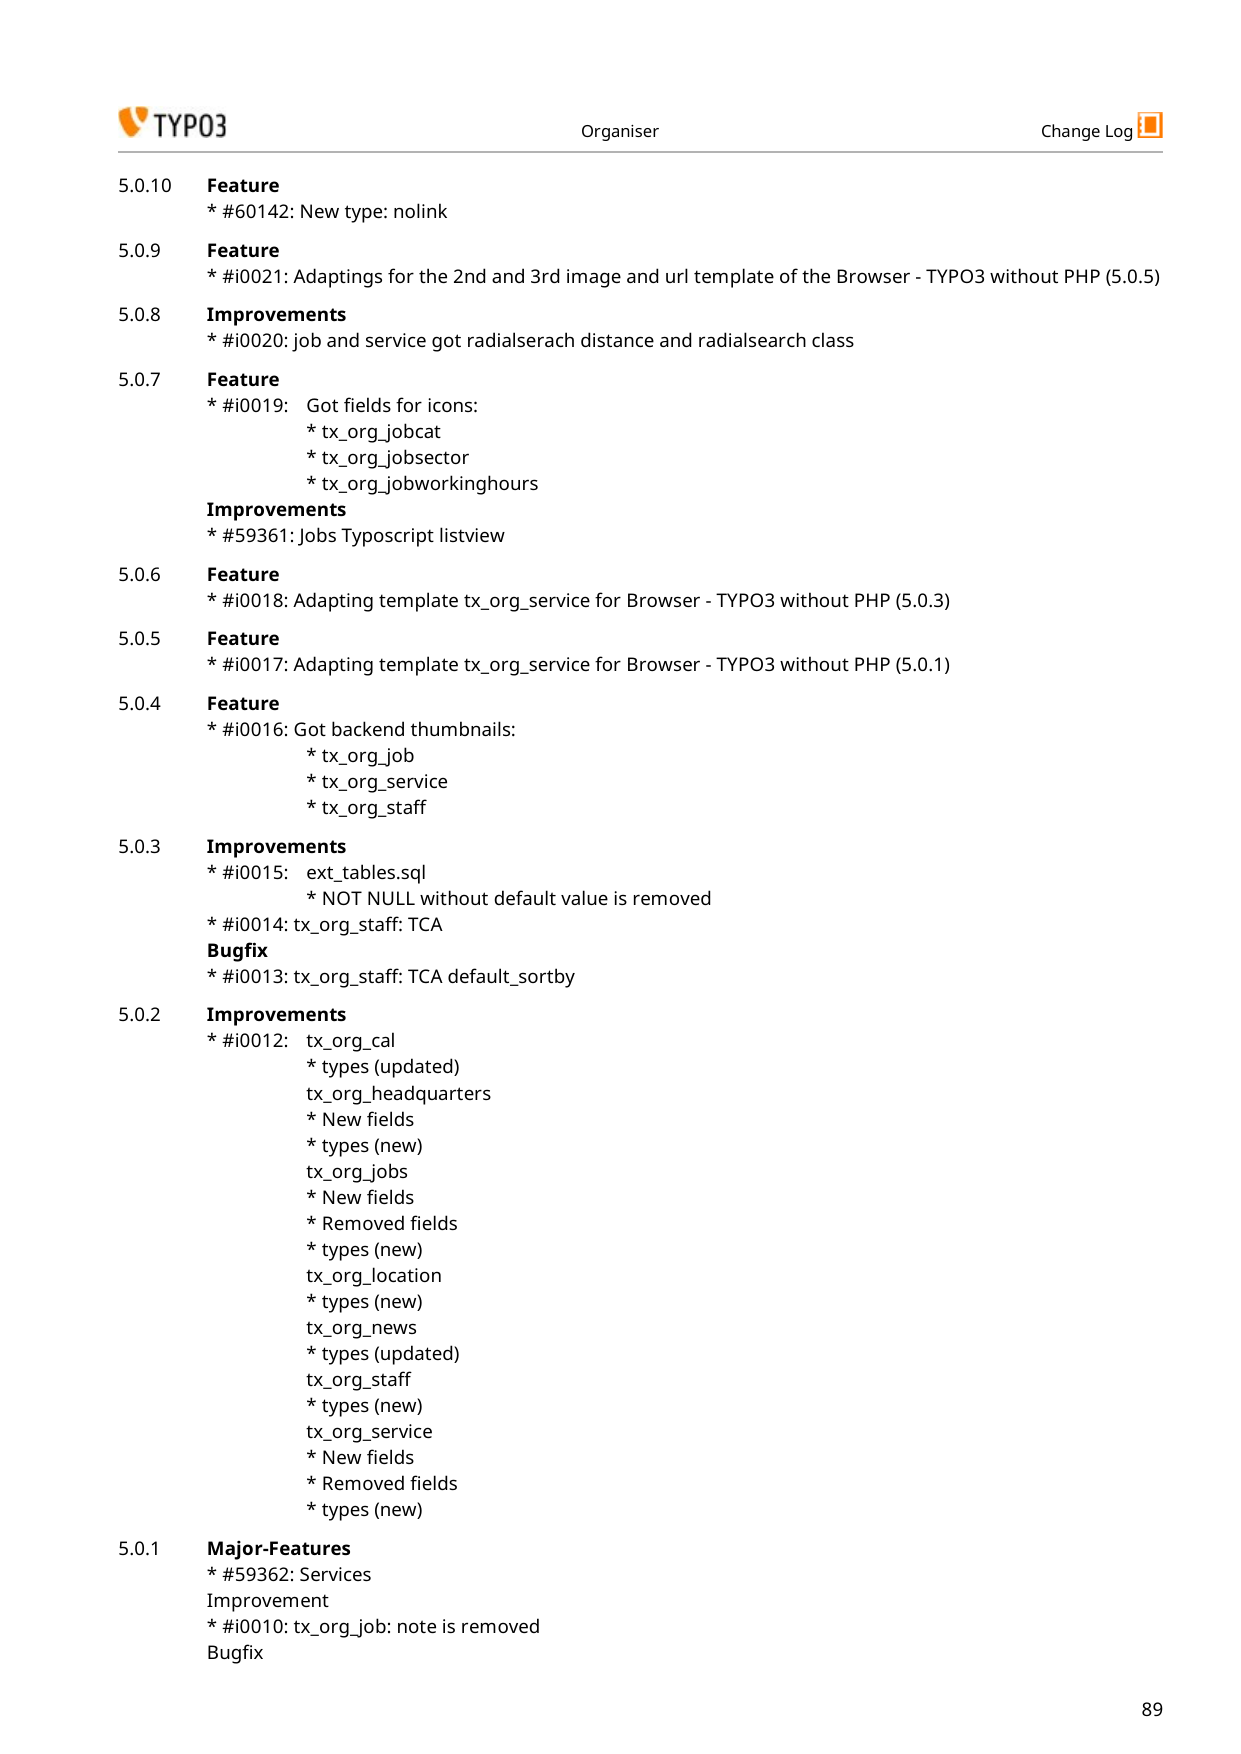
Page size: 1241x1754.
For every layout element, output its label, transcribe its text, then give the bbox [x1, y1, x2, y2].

text 5.0.2 Improvements * #i0012: tx_org_cal * types (updated) tx_org_headquarters * New fields * types (new) tx_org_jobs * New fields * Removed fields * types (new) tx_org_location * types (new) tx_org_news * types (updated) tx_org_staff * types (new) tx_org_service * New fields * Removed fields * types (new) [118, 1001, 1163, 1522]
text 5.0.10 Feature * #60142: New type: nolink [118, 172, 1163, 224]
picture [1137, 112, 1163, 138]
text 5.0.6 Feature * #i0018: Adapting template tx_org_service for Browser - TYPO3 without PHP (5.0.3) [118, 561, 1163, 613]
text 5.0.8 Improvements * #i0020: job and service got radialserach distance and radialsearch class [118, 301, 1163, 353]
text 5.0.9 Feature * #i0021: Adaptings for the 2nd and 3rd image and url template of the Browser - TYPO3 without PHP (5.0.5) [118, 237, 1163, 289]
text 5.0.5 Feature * #i0017: Adapting template tx_org_service for Browser - TYPO3 without PHP (5.0.1) [118, 625, 1163, 677]
text 5.0.7 Feature * #i0019: Got fields for icons: * tx_org_jobcat * tx_org_jobsector * tx_org_jobworkinghours Improvements * #59361: Jobs Typoscript listview [118, 366, 1163, 548]
text 5.0.3 Improvements * #i0015: ext_tables.sql * NOT NULL without default value is removed * #i0014: tx_org_staff: TCA Bugfix * #i0013: tx_org_staff: TCA default_sortby [118, 833, 1163, 989]
text 5.0.4 Feature * #i0016: Got backend thumbnails: * tx_org_job * tx_org_service * tx_org_staff [118, 690, 1163, 820]
picture [118, 106, 227, 138]
text 5.0.1 Major-Features * #59362: Services Improvement * #i0010: tx_org_job: note is removed Bugfix [118, 1535, 1163, 1665]
